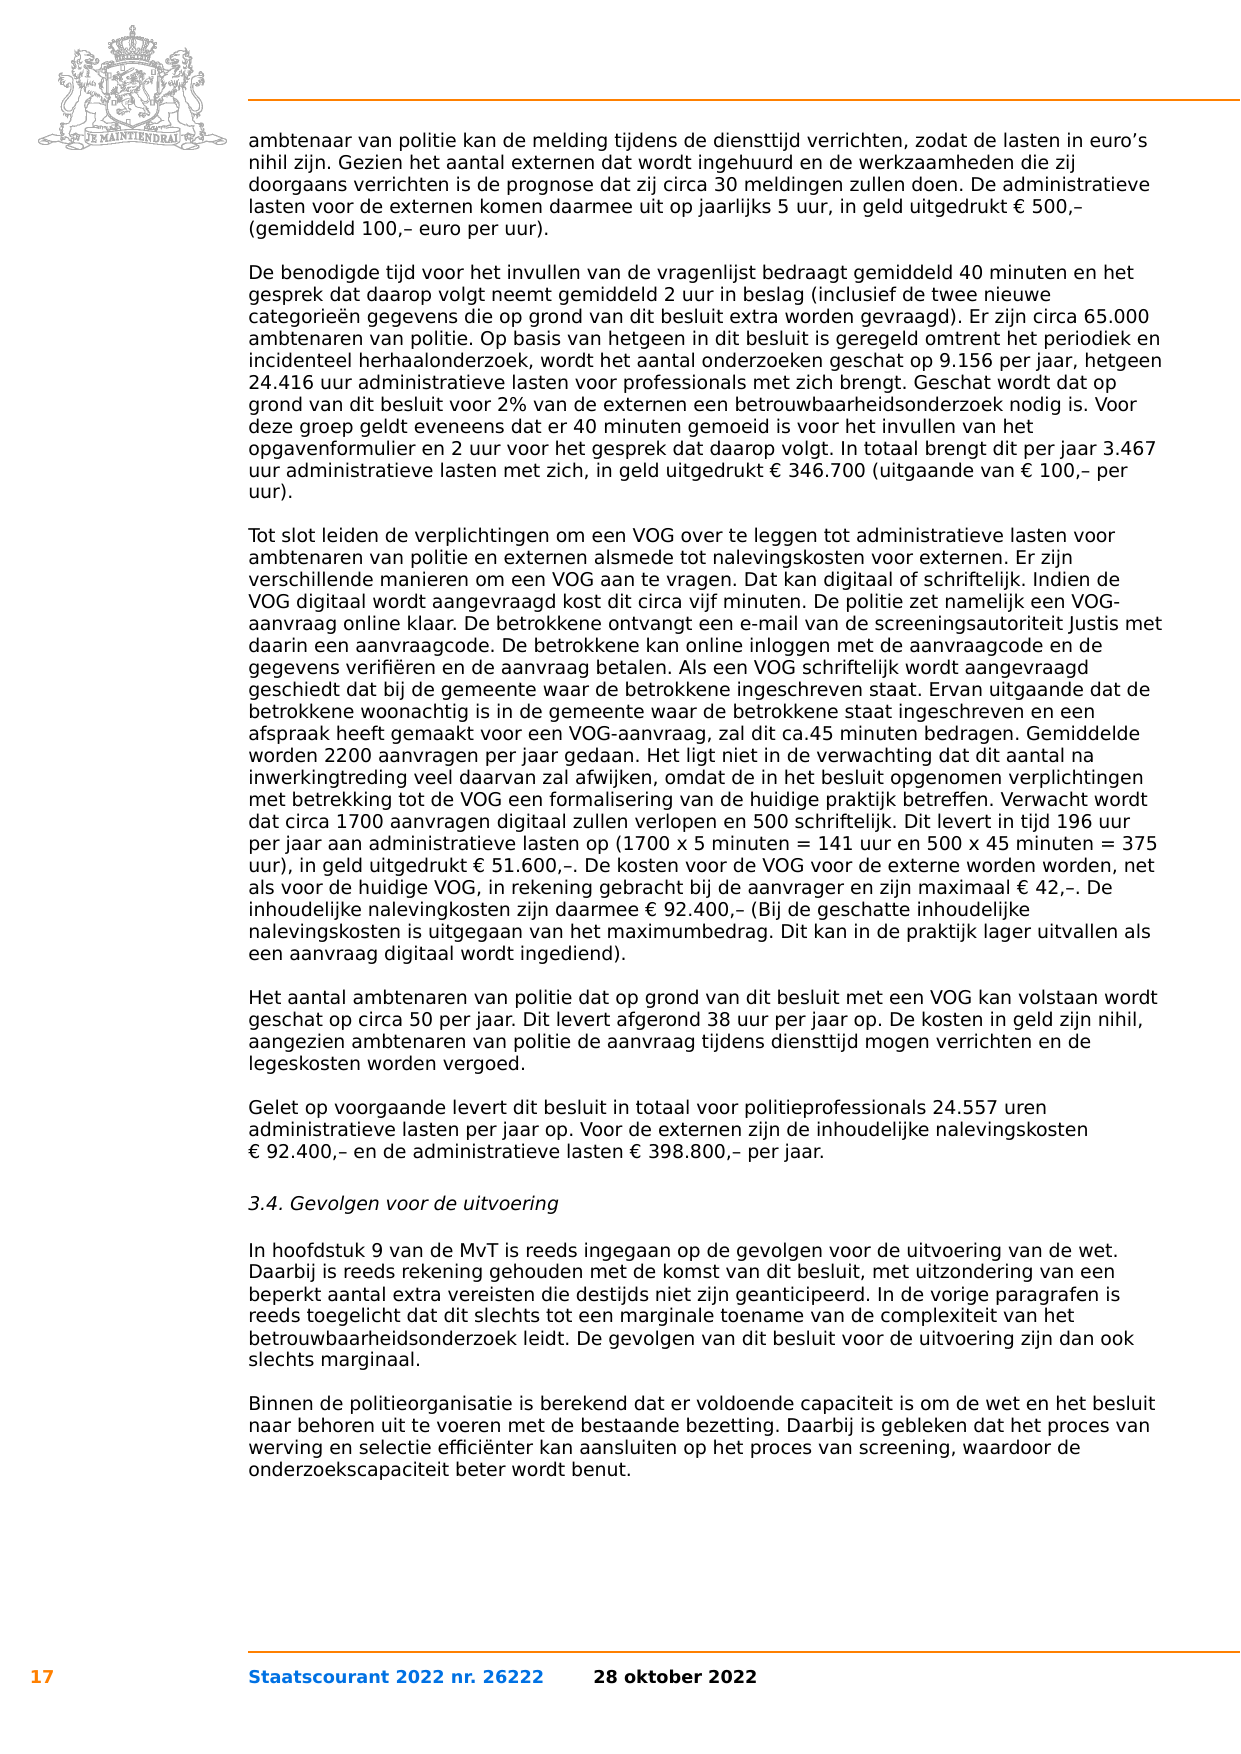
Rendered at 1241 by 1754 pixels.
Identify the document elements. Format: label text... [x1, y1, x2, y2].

text Het aantal ambtenaren van politie dat op grond van dit besluit met een VOG kan volstaan wordt geschat op circa 50 per jaar. Dit levert afgerond 38 uur per jaar op. De kosten in geld zijn nihil, aangezien ambtenaren van politie de aanvraag tijdens diensttijd mogen verrichten en de legeskosten worden vergoed. [248, 987, 1163, 1075]
text Binnen de politieorganisatie is berekend dat er voldoende capaciteit is om de wet en het besluit naar behoren uit te voeren met de bestaande bezetting. Daarbij is gebleken dat het proces van werving en selectie efficiënter kan aansluiten op het proces van screening, waardoor de onderzoekscapaciteit beter wordt benut. [248, 1393, 1163, 1481]
picture [38, 25, 227, 150]
text Tot slot leiden de verplichtingen om een VOG over te leggen tot administratieve lasten voor ambtenaren van politie en externen alsmede tot nalevingskosten voor externen. Er zijn verschillende manieren om een VOG aan te vragen. Dat kan digitaal of schriftelijk. Indien de VOG digitaal wordt aangevraagd kost dit circa vijf minuten. De politie zet namelijk een VOG-aanvraag online klaar. De betrokkene ontvangt een e-mail van de screeningsautoriteit Justis met daarin een aanvraagcode. De betrokkene kan online inloggen met de aanvraagcode en de gegevens verifiëren en de aanvraag betalen. Als een VOG schriftelijk wordt aangevraagd geschiedt dat bij de gemeente waar de betrokkene ingeschreven staat. Ervan uitgaande dat de betrokkene woonachtig is in de gemeente waar de betrokkene staat ingeschreven en een afspraak heeft gemaakt voor een VOG-aanvraag, zal dit ca.45 minuten bedragen. Gemiddelde worden 2200 aanvragen per jaar gedaan. Het ligt niet in de verwachting dat dit aantal na inwerkingtreding veel daarvan zal afwijken, omdat de in het besluit opgenomen verplichtingen met betrekking tot de VOG een formalisering van de huidige praktijk betreffen. Verwacht wordt dat circa 1700 aanvragen digitaal zullen verlopen en 500 schriftelijk. Dit levert in tijd 196 uur per jaar aan administratieve lasten op (1700 x 5 minuten = 141 uur en 500 x 45 minuten = 375 uur), in geld uitgedrukt € 51.600,–. De kosten voor de VOG voor de externe worden worden, net als voor de huidige VOG, in rekening gebracht bij de aanvrager en zijn maximaal € 42,–. De inhoudelijke nalevingkosten zijn daarmee € 92.400,– (Bij de geschatte inhoudelijke nalevingskosten is uitgegaan van het maximumbedrag. Dit kan in de praktijk lager uitvallen als een aanvraag digitaal wordt ingediend). [248, 525, 1163, 965]
subtitle 3.4. Gevolgen voor de uitvoering [248, 1192, 1163, 1214]
text In hoofdstuk 9 van de MvT is reeds ingegaan op de gevolgen voor de uitvoering van de wet. Daarbij is reeds rekening gehouden met de komst van dit besluit, met uitzondering van een beperkt aantal extra vereisten die destijds niet zijn geanticipeerd. In de vorige paragrafen is reeds toegelicht dat dit slechts tot een marginale toename van de complexiteit van het betrouwbaarheidsonderzoek leidt. De gevolgen van dit besluit voor de uitvoering zijn dan ook slechts marginaal. [248, 1239, 1163, 1371]
text ambtenaar van politie kan de melding tijdens de diensttijd verrichten, zodat de lasten in euro’s nihil zijn. Gezien het aantal externen dat wordt ingehuurd en de werkzaamheden die zij doorgaans verrichten is de prognose dat zij circa 30 meldingen zullen doen. De administratieve lasten voor de externen komen daarmee uit op jaarlijks 5 uur, in geld uitgedrukt € 500,– (gemiddeld 100,– euro per uur). [248, 130, 1163, 240]
text De benodigde tijd voor het invullen van de vragenlijst bedraagt gemiddeld 40 minuten en het gesprek dat daarop volgt neemt gemiddeld 2 uur in beslag (inclusief de twee nieuwe categorieën gegevens die op grond van dit besluit extra worden gevraagd). Er zijn circa 65.000 ambtenaren van politie. Op basis van hetgeen in dit besluit is geregeld omtrent het periodiek en incidenteel herhaalonderzoek, wordt het aantal onderzoeken geschat op 9.156 per jaar, hetgeen 24.416 uur administratieve lasten voor professionals met zich brengt. Geschat wordt dat op grond van dit besluit voor 2% van de externen een betrouwbaarheidsonderzoek nodig is. Voor deze groep geldt eveneens dat er 40 minuten gemoeid is voor het invullen van het opgavenformulier en 2 uur voor het gesprek dat daarop volgt. In totaal brengt dit per jaar 3.467 uur administratieve lasten met zich, in geld uitgedrukt € 346.700 (uitgaande van € 100,– per uur). [248, 262, 1163, 503]
text Gelet op voorgaande levert dit besluit in totaal voor politieprofessionals 24.557 uren administratieve lasten per jaar op. Voor de externen zijn de inhoudelijke nalevingskosten € 92.400,– en de administratieve lasten € 398.800,– per jaar. [248, 1097, 1163, 1162]
